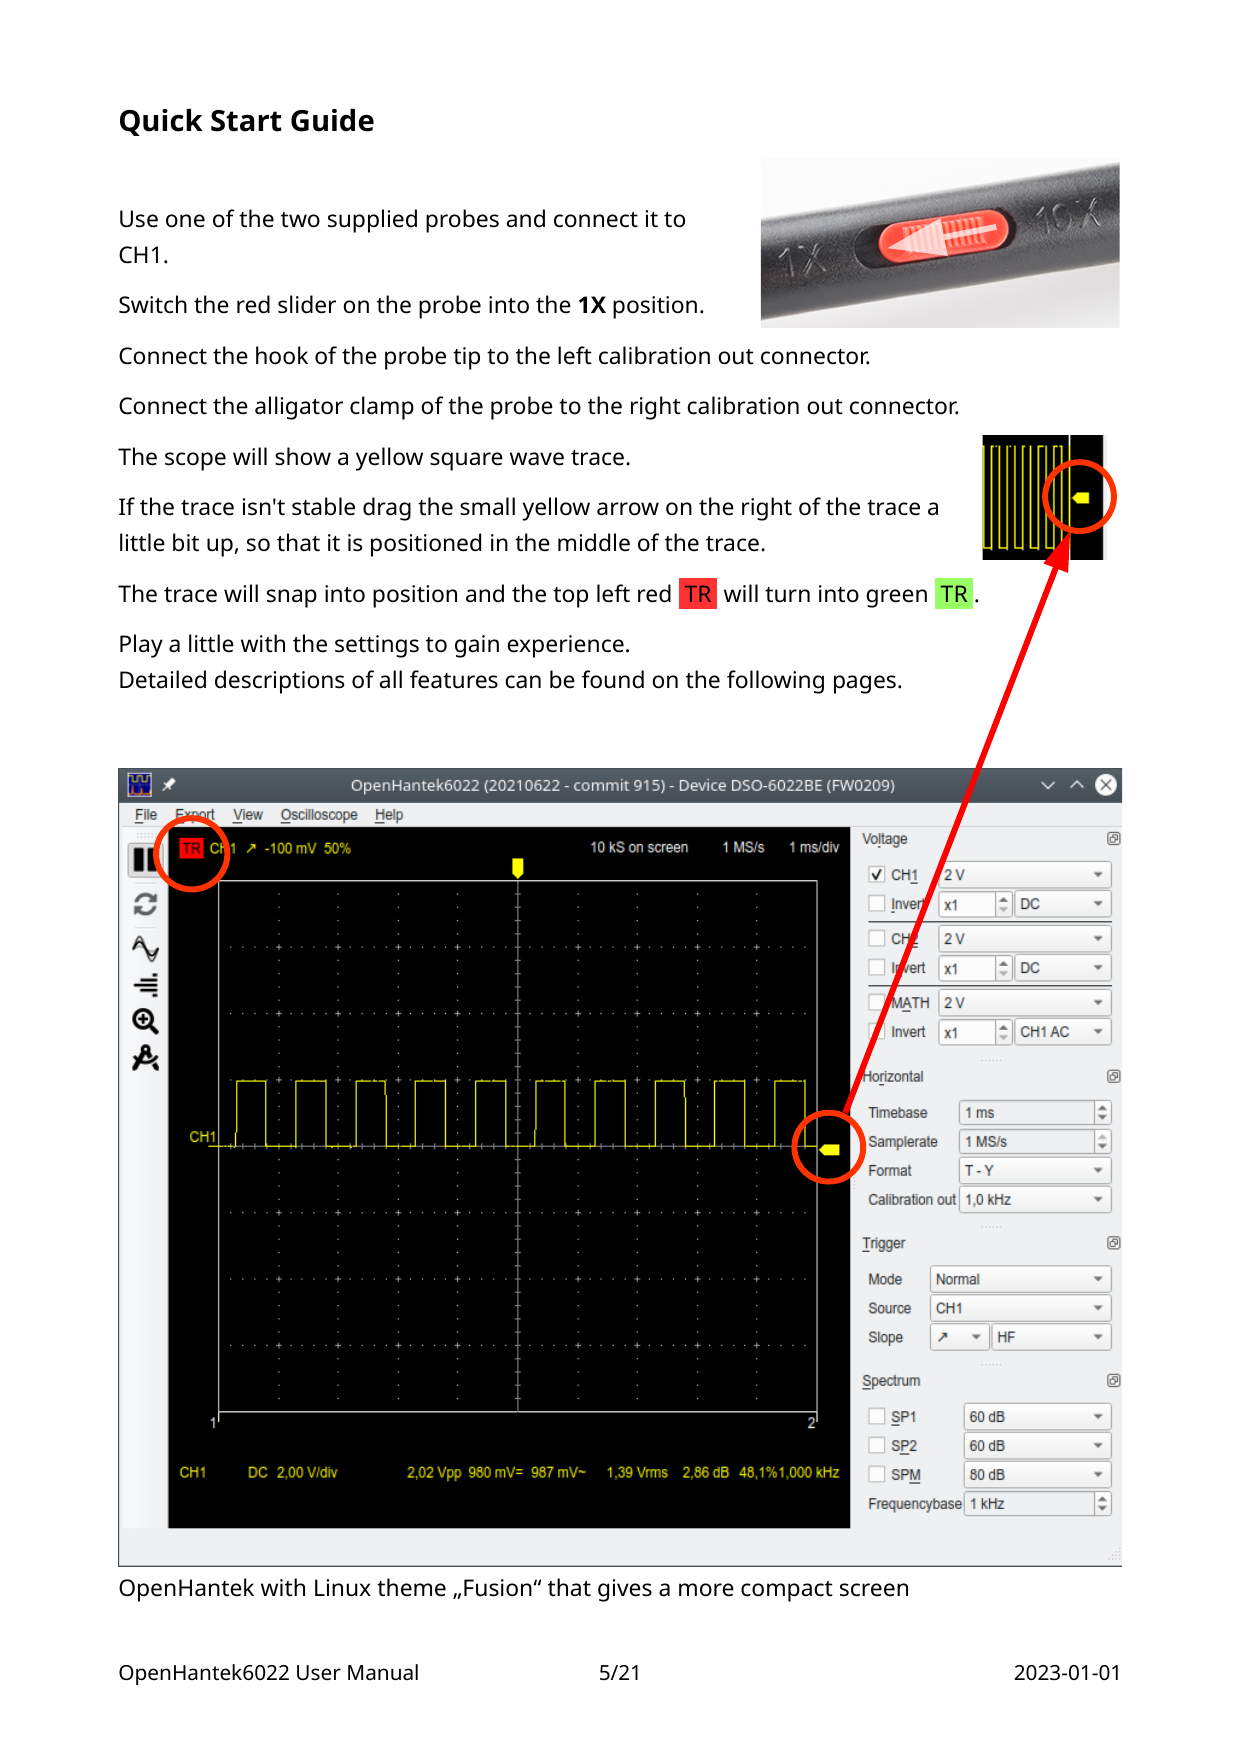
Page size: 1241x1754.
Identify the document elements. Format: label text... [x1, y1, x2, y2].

subtitle OpenHantek with Linux theme „Fusion“ that gives a more compact screen [118, 1567, 1122, 1603]
subtitle Connect the hook of the probe tip to the left calibration out connector. [118, 340, 1122, 371]
subtitle If the trace isn't stable drag the small yellow arrow on the right of the trace a little bit up, so that it is positioned in the middle of the trace. [118, 491, 1060, 558]
subtitle Play a little with the settings to gain experience. Detailed descriptions of all features can be found on the following pages. [118, 628, 1029, 695]
subtitle Use one of the two supplied probes and connect it to CH1. [118, 203, 760, 270]
picture [990, 435, 1108, 541]
picture [1070, 522, 1108, 541]
subtitle The scope will show a yellow square wave trace. [118, 441, 990, 472]
subtitle [1011, 628, 1122, 695]
subtitle Quick Start Guide [118, 100, 1122, 140]
subtitle Switch the red slider on the probe into the 1X position. [118, 289, 760, 320]
picture [118, 768, 1123, 1567]
subtitle The trace will snap into position and the top left red TR will turn into green TR . [118, 578, 1048, 609]
subtitle Connect the alligator clamp of the probe to the right calibration out connector. [118, 390, 1122, 421]
picture [760, 158, 1120, 328]
subtitle [1044, 578, 1122, 609]
subtitle [1069, 491, 1122, 558]
picture [798, 1116, 860, 1178]
picture [1049, 466, 1108, 528]
